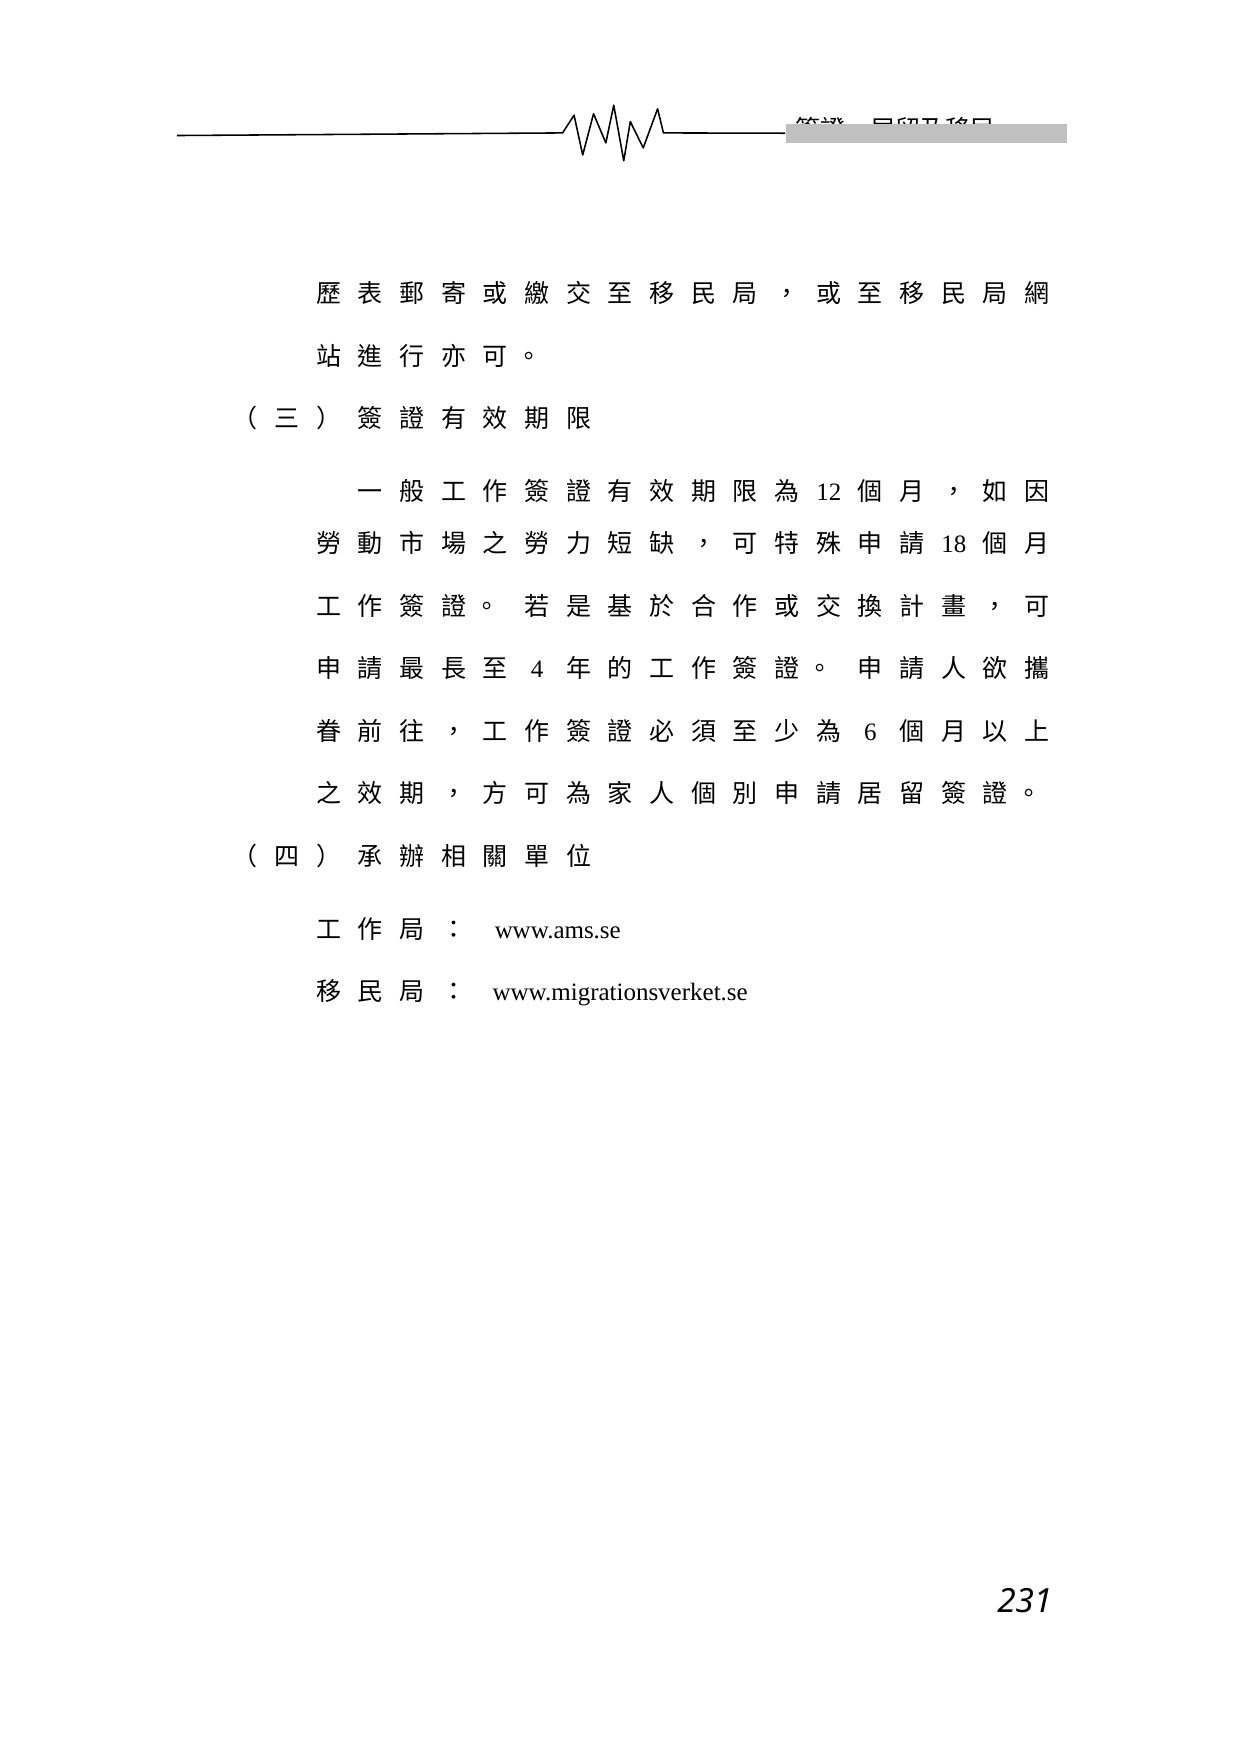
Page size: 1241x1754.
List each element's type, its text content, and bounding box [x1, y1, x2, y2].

text （四）承辦相關單位 [207, 813, 1058, 875]
text （三）簽證有效期限 [212, 375, 1058, 438]
text 移民局：www.migrationsverket.se [281, 938, 1058, 1000]
text 一般工作簽證有效期限為12個月，如因勞動市場之勞力短缺，可特殊申請18個月工作簽證。若是基於合作或交換計畫，可申請最長至4年的工作簽證。申請人欲攜眷前往，工作簽證必須至少為6個月以上之效期，方可為家人個別申請居留簽證。 [281, 438, 1058, 813]
text 歷表郵寄或繳交至移民局，或至移民局網站進行亦可。 [281, 250, 1058, 375]
text 工作局：www.ams.se [281, 875, 1058, 938]
